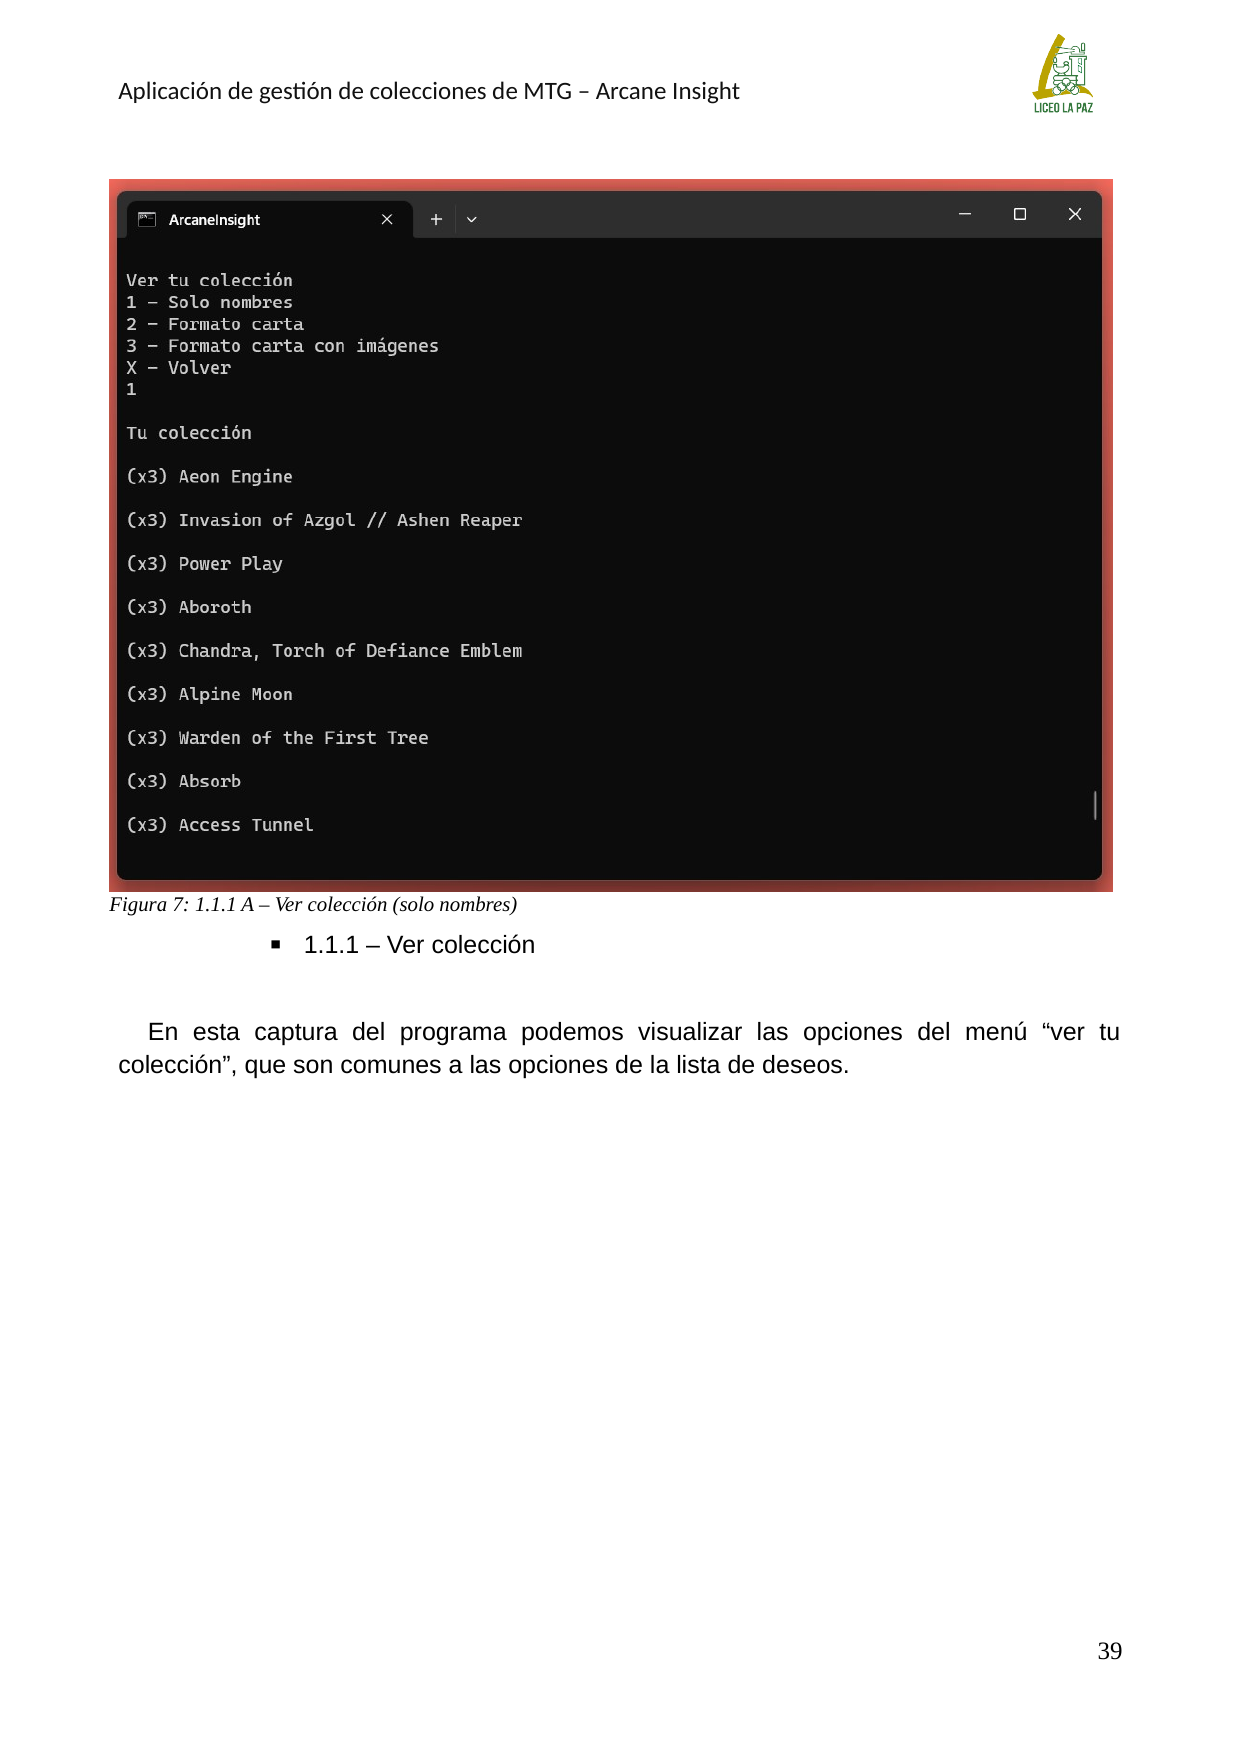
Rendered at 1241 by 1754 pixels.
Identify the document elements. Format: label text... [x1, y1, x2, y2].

picture [1025, 26, 1100, 121]
text En esta captura del programa podemos visualizar las opciones del menú “ver tu colección”, que son comunes a las opciones de la lista de deseos. [118, 1017, 1122, 1078]
list 1.1.1 – Ver colección [266, 166, 1122, 959]
text Figura 7: 1.1.1 A – Ver colección (solo nombres) [109, 892, 1113, 916]
picture [109, 179, 1113, 892]
